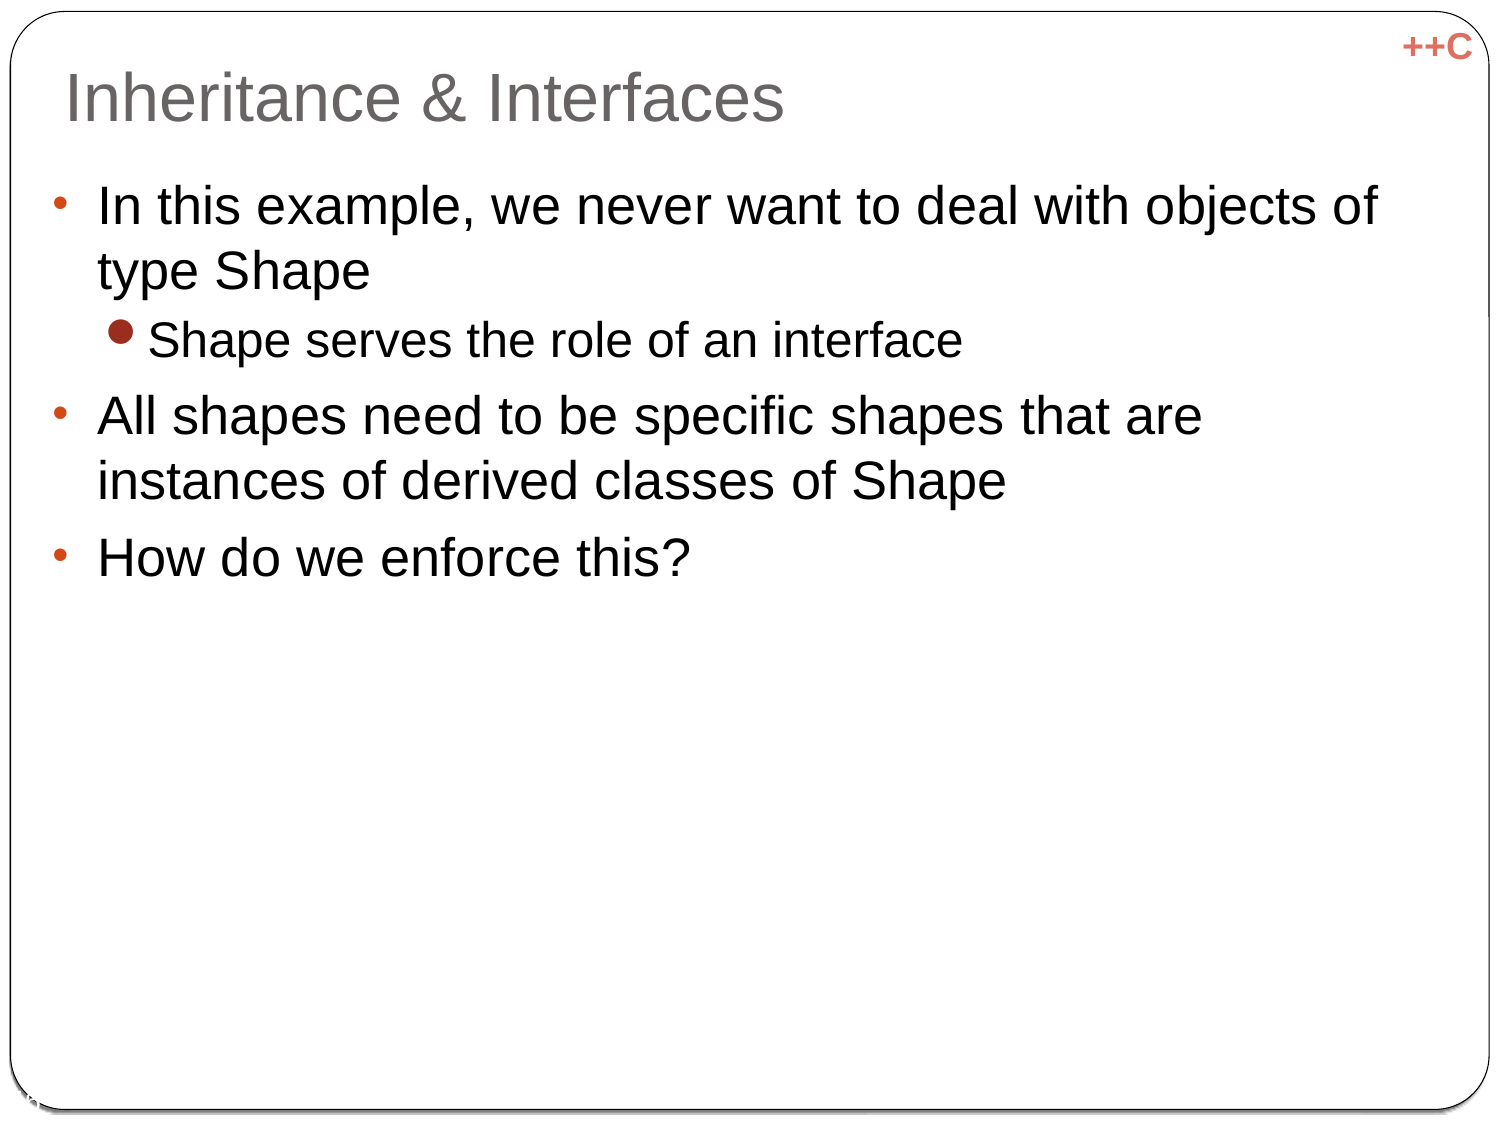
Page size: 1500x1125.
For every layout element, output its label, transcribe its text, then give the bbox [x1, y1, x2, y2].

slide_number [0, 1074, 50, 1125]
title Inheritance & Interfaces [50, 45, 1450, 150]
list In this example, we never want to deal with objects of type Shape Shape serves the role of an interface All shapes need to be specific shapes that are instances of derived classes of Shape How do we enforce this? [37, 162, 1463, 1088]
